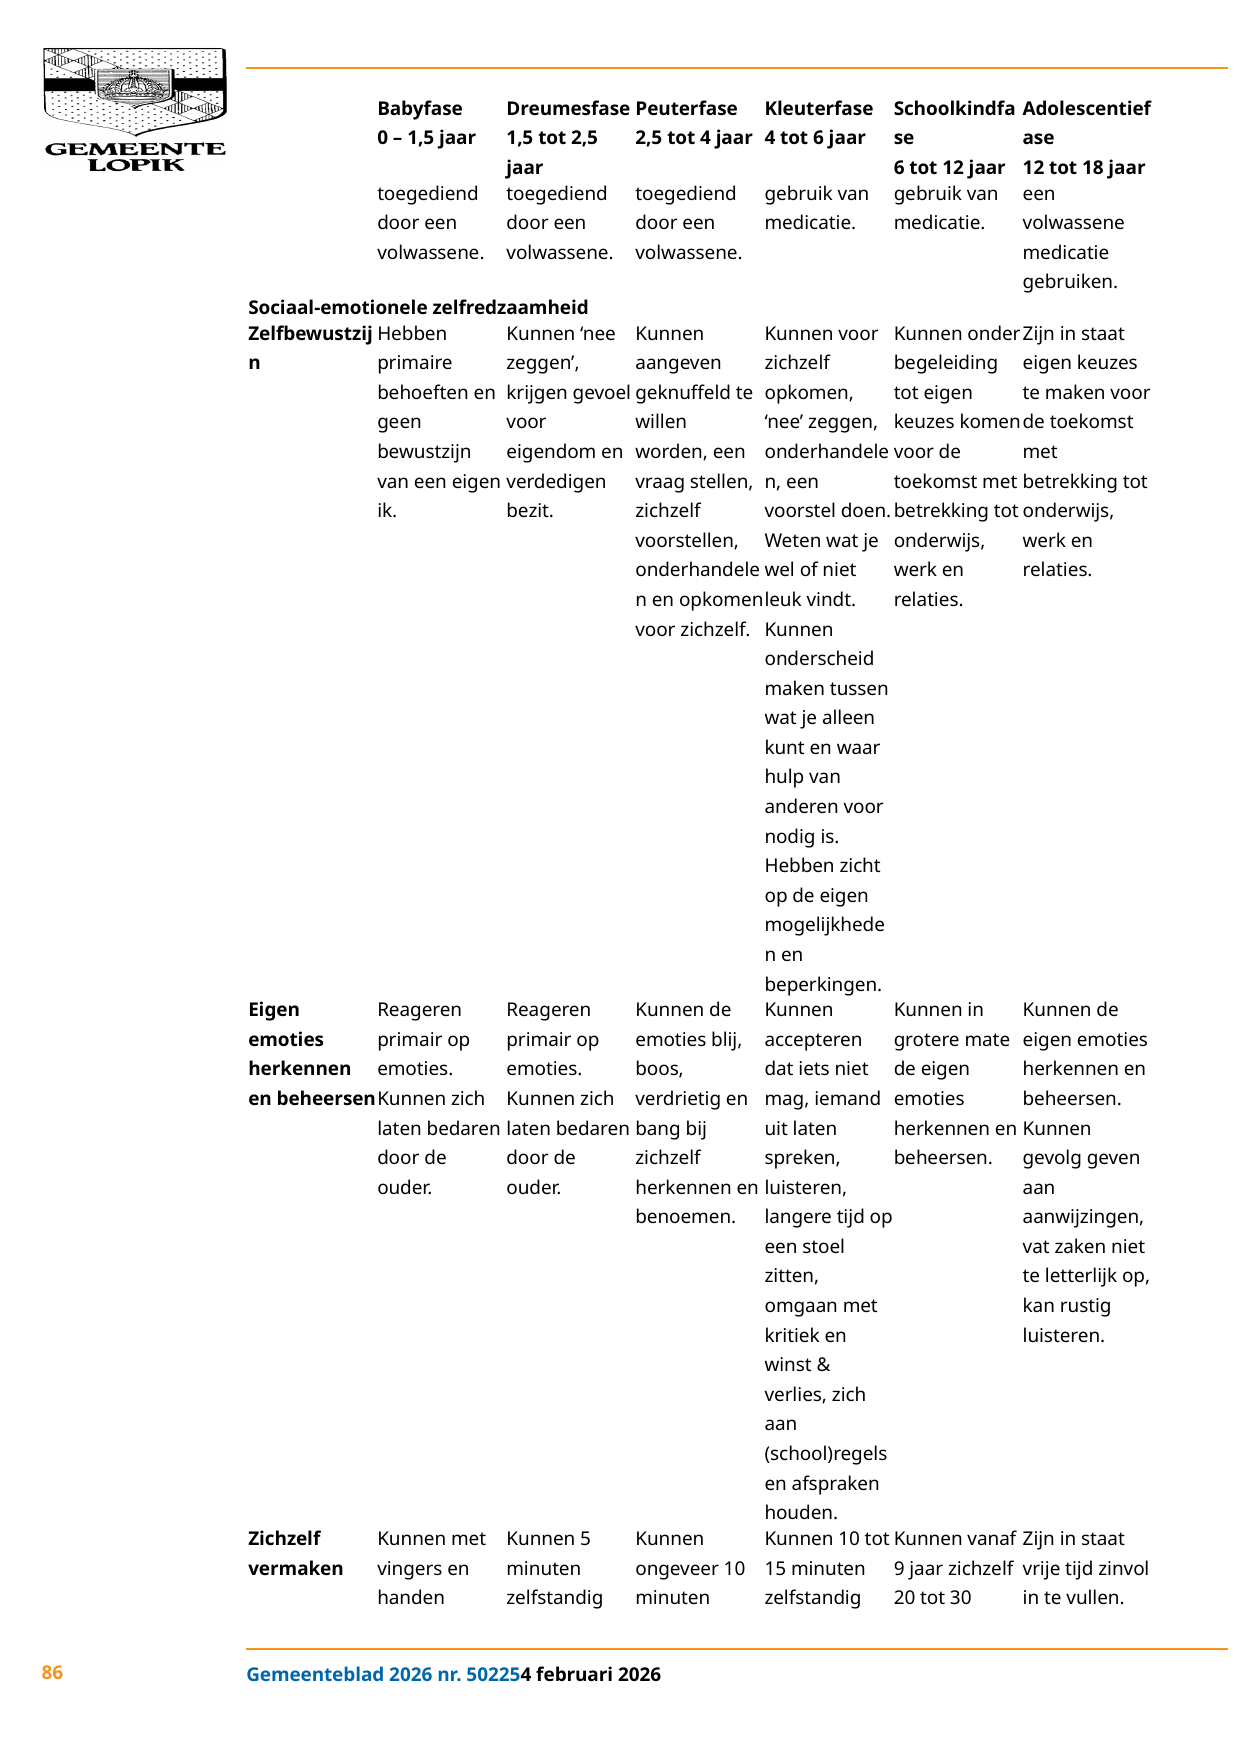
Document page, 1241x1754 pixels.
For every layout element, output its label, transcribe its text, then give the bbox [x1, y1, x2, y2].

table_cell een volwassene medicatie gebruiken. [1023, 180, 1152, 294]
table_cell Sociaal-emotionele zelfredzaamheid [248, 294, 1152, 320]
table_cell Kunnen voor zichzelf opkomen, ‘nee’ zeggen, onderhandelen, een voorstel doen. Weten wat je wel of niet leuk vindt. Kunnen onderscheid maken tussen wat je alleen kunt en waar hulp van anderen voor nodig is. Hebben zicht op de eigen mogelijkheden en beperkingen. [764, 320, 893, 996]
table_cell Zijn in staat eigen keuzes te maken voor de toekomst met betrekking tot onderwijs, werk en relaties. [1023, 320, 1152, 996]
table_cell Zelfbewustzijn [248, 320, 377, 996]
table_header Adolescentiefase 12 tot 18 jaar [1023, 95, 1152, 180]
table_header Babyfase 0 – 1,5 jaar [377, 95, 506, 180]
picture [41, 47, 231, 172]
table_cell Kunnen met vingers en handen [377, 1525, 506, 1610]
table_header Kleuterfase 4 tot 6 jaar [764, 95, 893, 180]
table_cell Kunnen vanaf 9 jaar zichzelf 20 tot 30 [894, 1525, 1022, 1610]
table_cell Kunnen ‘nee zeggen’, krijgen gevoel voor eigendom en verdedigen bezit. [506, 320, 635, 996]
table_cell Kunnen de emoties blij, boos, verdrietig en bang bij zichzelf herkennen en benoemen. [635, 996, 764, 1525]
table_cell gebruik van medicatie. [894, 180, 1022, 294]
table_cell Kunnen in grotere mate de eigen emoties herkennen en beheersen. [894, 996, 1022, 1525]
table_cell Kunnen accepteren dat iets niet mag, iemand uit laten spreken, luisteren, langere tijd op een stoel zitten, omgaan met kritiek en winst & verlies, zich aan (school)regels en afspraken houden. [764, 996, 893, 1525]
table_cell Kunnen ongeveer 10 minuten [635, 1525, 764, 1610]
table_header Peuterfase 2,5 tot 4 jaar [635, 95, 764, 180]
table_cell Kunnen aangeven geknuffeld te willen worden, een vraag stellen, zichzelf voorstellen, onderhandelen en opkomen voor zichzelf. [635, 320, 764, 996]
table_cell Hebben primaire behoeften en geen bewustzijn van een eigen ik. [377, 320, 506, 996]
table_cell toegediend door een volwassene. [377, 180, 506, 294]
table_cell toegediend door een volwassene. [635, 180, 764, 294]
table_cell Reageren primair op emoties. Kunnen zich laten bedaren door de ouder. [377, 996, 506, 1525]
table_cell Kunnen 10 tot 15 minuten zelfstandig [764, 1525, 893, 1610]
table_cell Reageren primair op emoties. Kunnen zich laten bedaren door de ouder. [506, 996, 635, 1525]
table_cell Kunnen 5 minuten zelfstandig [506, 1525, 635, 1610]
table_cell Kunnen onder begeleiding tot eigen keuzes komen voor de toekomst met betrekking tot onderwijs, werk en relaties. [894, 320, 1022, 996]
table_header Schoolkindfase 6 tot 12 jaar [894, 95, 1022, 180]
table_header Dreumesfase 1,5 tot 2,5 jaar [506, 95, 635, 180]
table_cell Kunnen de eigen emoties herkennen en beheersen. Kunnen gevolg geven aan aanwijzingen, vat zaken niet te letterlijk op, kan rustig luisteren. [1023, 996, 1152, 1525]
table_cell Eigen emoties herkennen en beheersen [248, 996, 377, 1525]
table_header [248, 95, 377, 180]
table_cell gebruik van medicatie. [764, 180, 893, 294]
table_cell Zijn in staat vrije tijd zinvol in te vullen. [1023, 1525, 1152, 1610]
table_cell toegediend door een volwassene. [506, 180, 635, 294]
table_cell [248, 180, 377, 294]
table_cell Zichzelf vermaken [248, 1525, 377, 1610]
